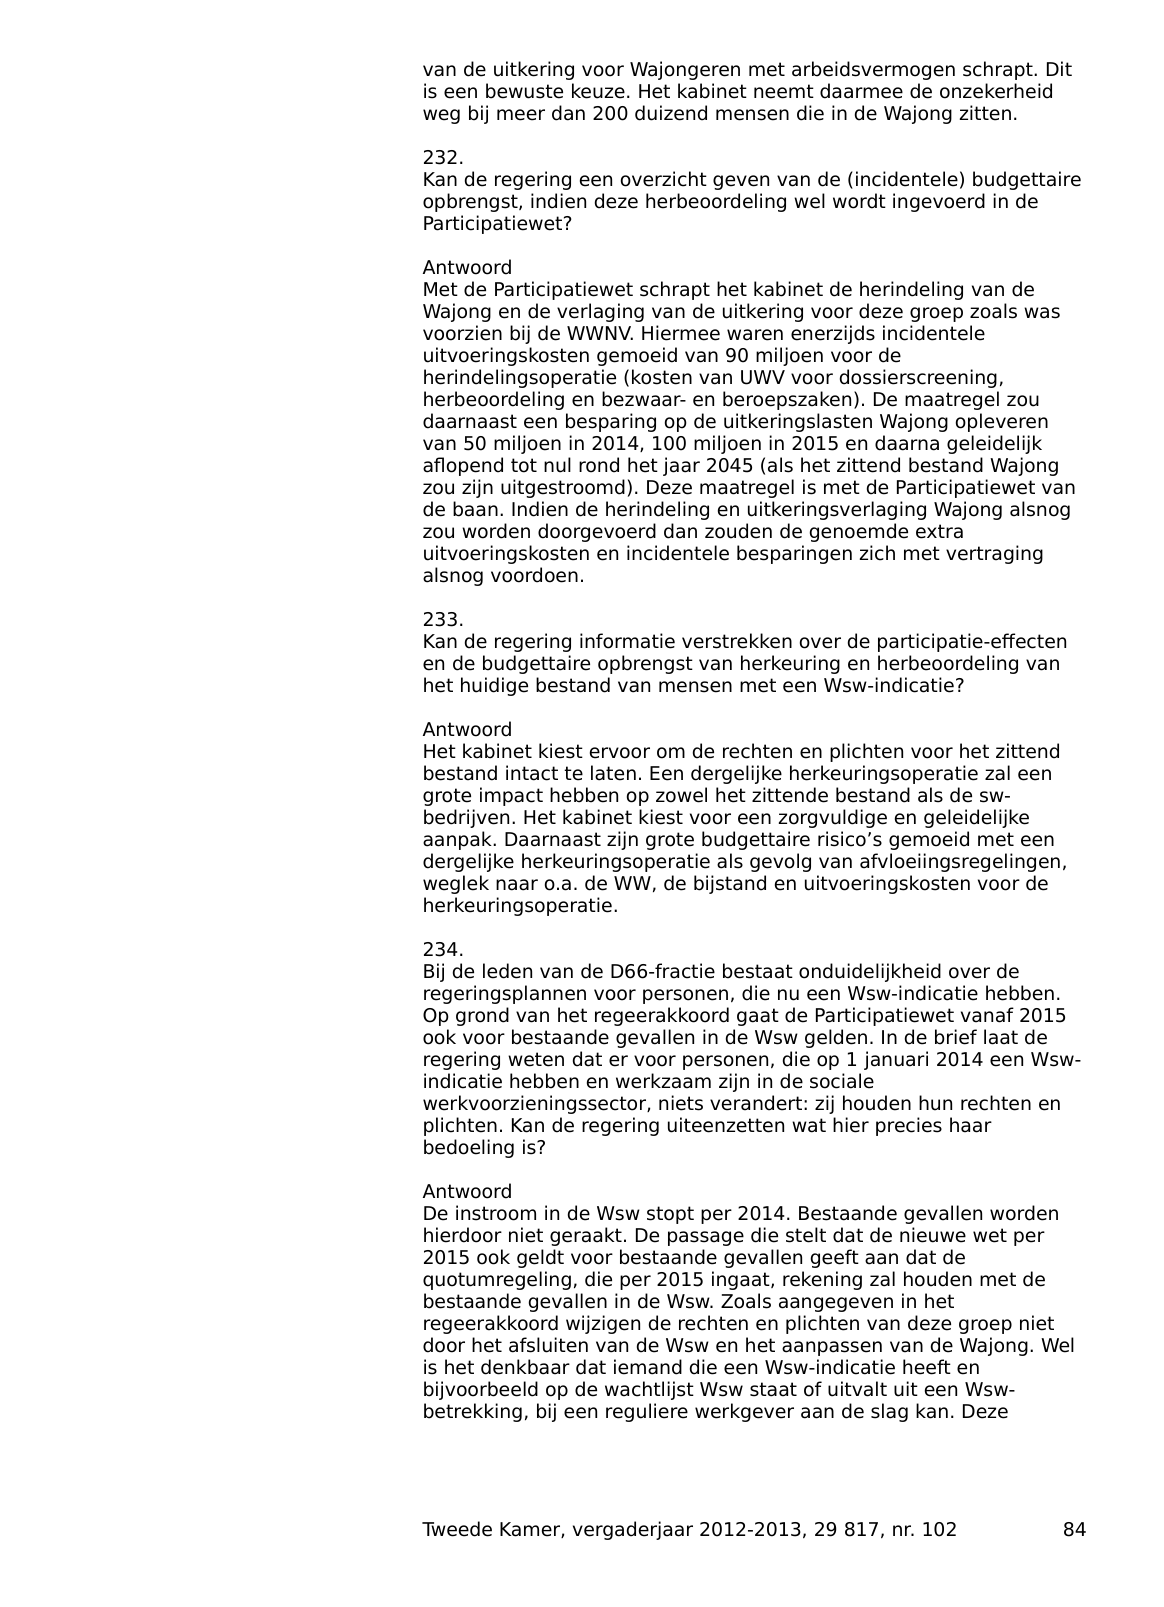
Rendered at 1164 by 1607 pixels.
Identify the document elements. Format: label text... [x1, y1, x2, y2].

text Met de Participatiewet schrapt het kabinet de herindeling van de Wajong en de verlaging van de uitkering voor deze groep zoals was voorzien bij de WWNV. Hiermee waren enerzijds incidentele uitvoeringskosten gemoeid van 90 miljoen voor de herindelingsoperatie (kosten van UWV voor dossierscreening, herbeoordeling en bezwaar- en beroepszaken). De maatregel zou daarnaast een besparing op de uitkeringslasten Wajong opleveren van 50 miljoen in 2014, 100 miljoen in 2015 en daarna geleidelijk aflopend tot nul rond het jaar 2045 (als het zittend bestand Wajong zou zijn uitgestroomd). Deze maatregel is met de Participatiewet van de baan. Indien de herindeling en uitkeringsverlaging Wajong alsnog zou worden doorgevoerd dan zouden de genoemde extra uitvoeringskosten en incidentele besparingen zich met vertraging alsnog voordoen. [422, 279, 1087, 587]
text De instroom in de Wsw stopt per 2014. Bestaande gevallen worden hierdoor niet geraakt. De passage die stelt dat de nieuwe wet per 2015 ook geldt voor bestaande gevallen geeft aan dat de quotumregeling, die per 2015 ingaat, rekening zal houden met de bestaande gevallen in de Wsw. Zoals aangegeven in het regeerakkoord wijzigen de rechten en plichten van deze groep niet door het afsluiten van de Wsw en het aanpassen van de Wajong. Wel is het denkbaar dat iemand die een Wsw-indicatie heeft en bijvoorbeeld op de wachtlijst Wsw staat of uitvalt uit een Wsw-betrekking, bij een reguliere werkgever aan de slag kan. Deze [422, 1203, 1087, 1423]
text 232. [422, 147, 1087, 169]
text Antwoord [422, 719, 1087, 741]
text 234. [422, 939, 1087, 961]
text van de uitkering voor Wajongeren met arbeidsvermogen schrapt. Dit is een bewuste keuze. Het kabinet neemt daarmee de onzekerheid weg bij meer dan 200 duizend mensen die in de Wajong zitten. [422, 59, 1087, 125]
text Bij de leden van de D66-fractie bestaat onduidelijkheid over de regeringsplannen voor personen, die nu een Wsw-indicatie hebben. Op grond van het regeerakkoord gaat de Participatiewet vanaf 2015 ook voor bestaande gevallen in de Wsw gelden. In de brief laat de regering weten dat er voor personen, die op 1 januari 2014 een Wsw-indicatie hebben en werkzaam zijn in de sociale werkvoorzieningssector, niets verandert: zij houden hun rechten en plichten. Kan de regering uiteenzetten wat hier precies haar bedoeling is? [422, 961, 1087, 1159]
text Antwoord [422, 257, 1087, 279]
text Kan de regering informatie verstrekken over de participatie-effecten en de budgettaire opbrengst van herkeuring en herbeoordeling van het huidige bestand van mensen met een Wsw-indicatie? [422, 631, 1087, 697]
text Kan de regering een overzicht geven van de (incidentele) budgettaire opbrengst, indien deze herbeoordeling wel wordt ingevoerd in de Participatiewet? [422, 169, 1087, 235]
text Antwoord [422, 1181, 1087, 1203]
text Het kabinet kiest ervoor om de rechten en plichten voor het zittend bestand intact te laten. Een dergelijke herkeuringsoperatie zal een grote impact hebben op zowel het zittende bestand als de sw-bedrijven. Het kabinet kiest voor een zorgvuldige en geleidelijke aanpak. Daarnaast zijn grote budgettaire risico’s gemoeid met een dergelijke herkeuringsoperatie als gevolg van afvloeiingsregelingen, weglek naar o.a. de WW, de bijstand en uitvoeringskosten voor de herkeuringsoperatie. [422, 741, 1087, 917]
text 233. [422, 609, 1087, 631]
